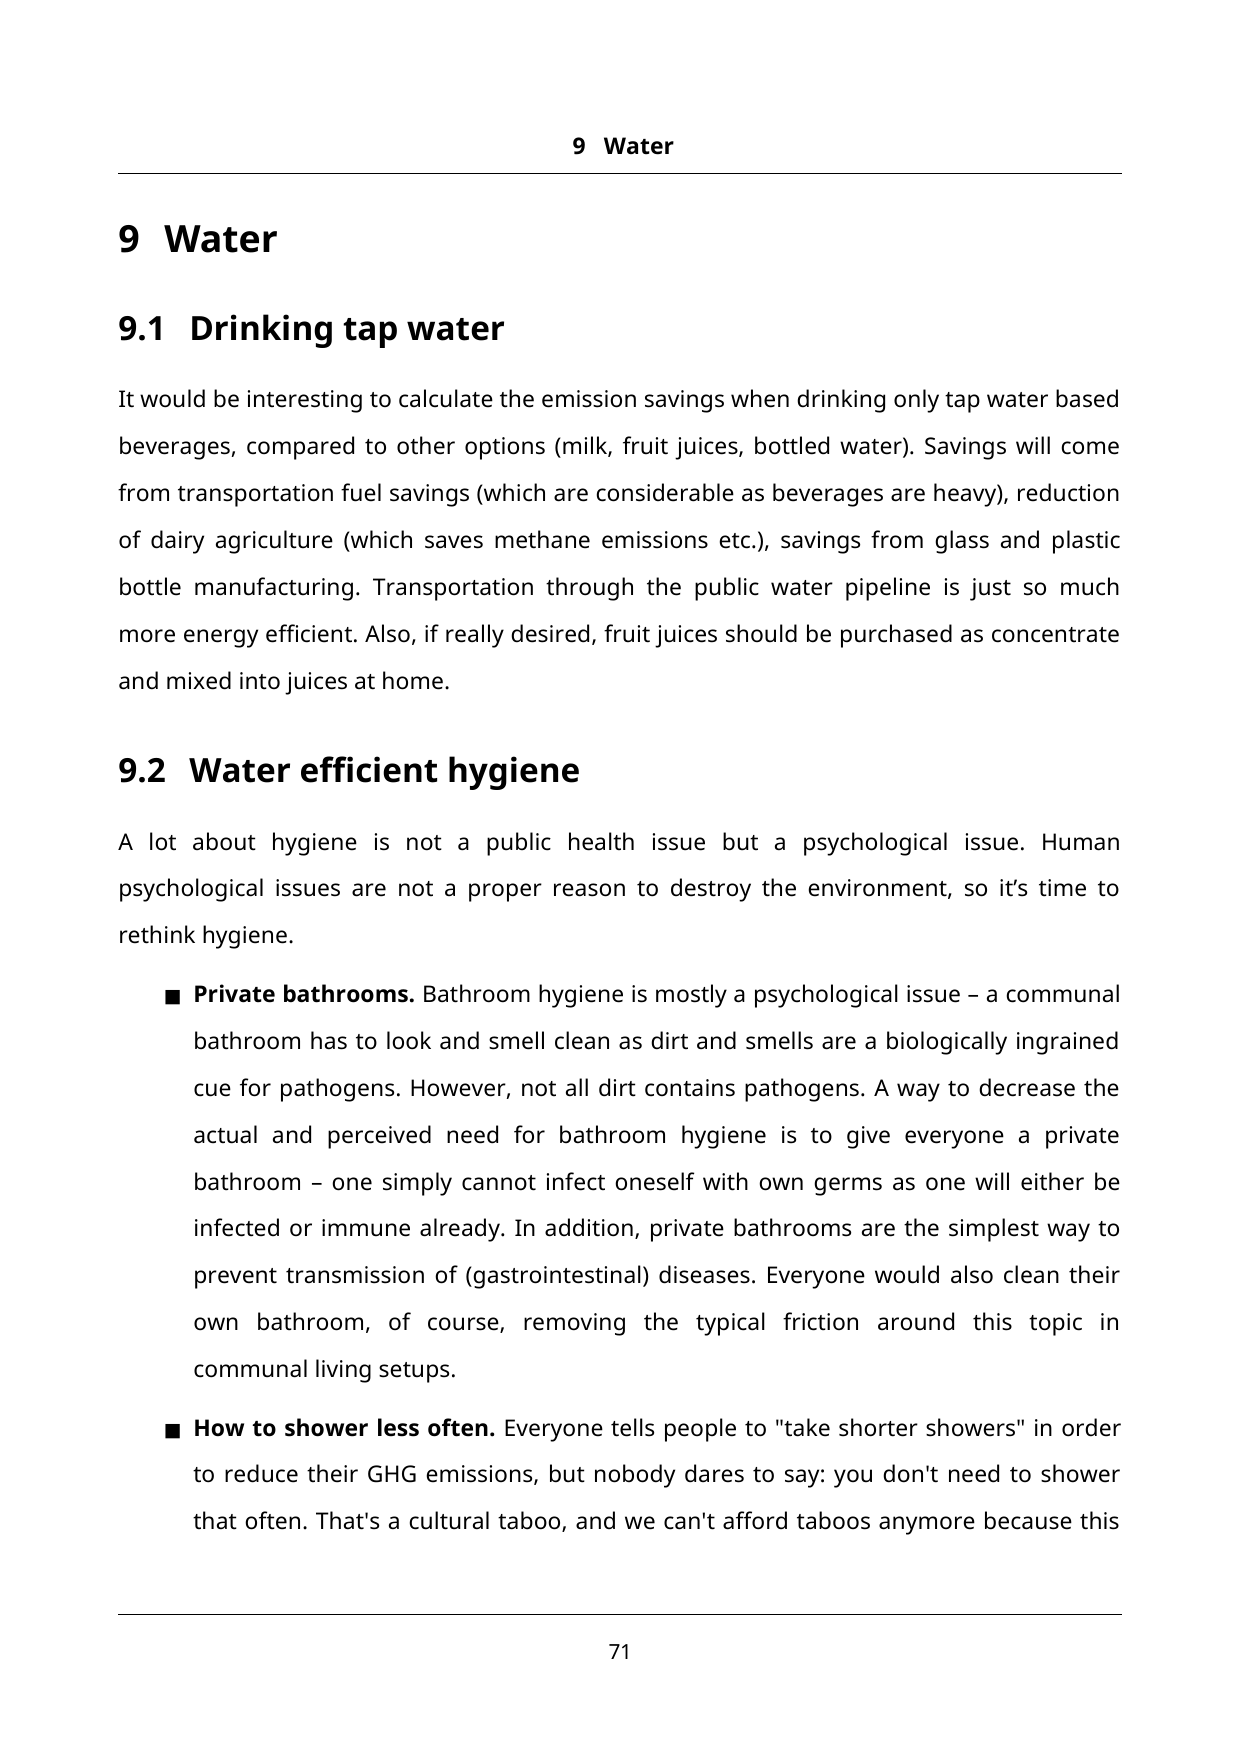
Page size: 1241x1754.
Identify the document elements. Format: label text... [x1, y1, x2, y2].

list How to shower less often. Everyone tells people to "take shorter showers" in order to reduce their GHG emissions, but nobody dares to say: you don't need to shower that often. That's a cultural taboo, and we can't afford taboos anymore because this [164, 1412, 1122, 1537]
list Private bathrooms. Bathroom hygiene is mostly a psychological issue – a communal bathroom has to look and smell clean as dirt and smells are a biologically ingrained cue for pathogens. However, not all dirt contains pathogens. A way to decrease the actual and perceived need for bathroom hygiene is to give everyone a private bathroom – one simply cannot infect oneself with own germs as one will either be infected or immune already. In addition, private bathrooms are the simplest way to prevent transmission of (gastrointestinal) diseases. Everyone would also clean their own bathroom, of course, removing the typical friction around this topic in communal living setups. [164, 978, 1122, 1384]
subtitle Water efficient hygiene [118, 747, 1122, 792]
text A lot about hygiene is not a public health issue but a psychological issue. Human psychological issues are not a proper reason to destroy the environment, so it’s time to rethink hygiene. [118, 826, 1122, 951]
subtitle Drinking tap water [118, 305, 1122, 350]
subtitle Water [118, 212, 1122, 263]
text It would be interesting to calculate the emission savings when drinking only tap water based beverages, compared to other options (milk, fruit juices, bottled water). Savings will come from transportation fuel savings (which are considerable as beverages are heavy), reduction of dairy agriculture (which saves methane emissions etc.), savings from glass and plastic bottle manufacturing. Transportation through the public water pipeline is just so much more energy efficient. Also, if really desired, fruit juices should be purchased as concentrate and mixed into juices at home. [118, 383, 1122, 696]
